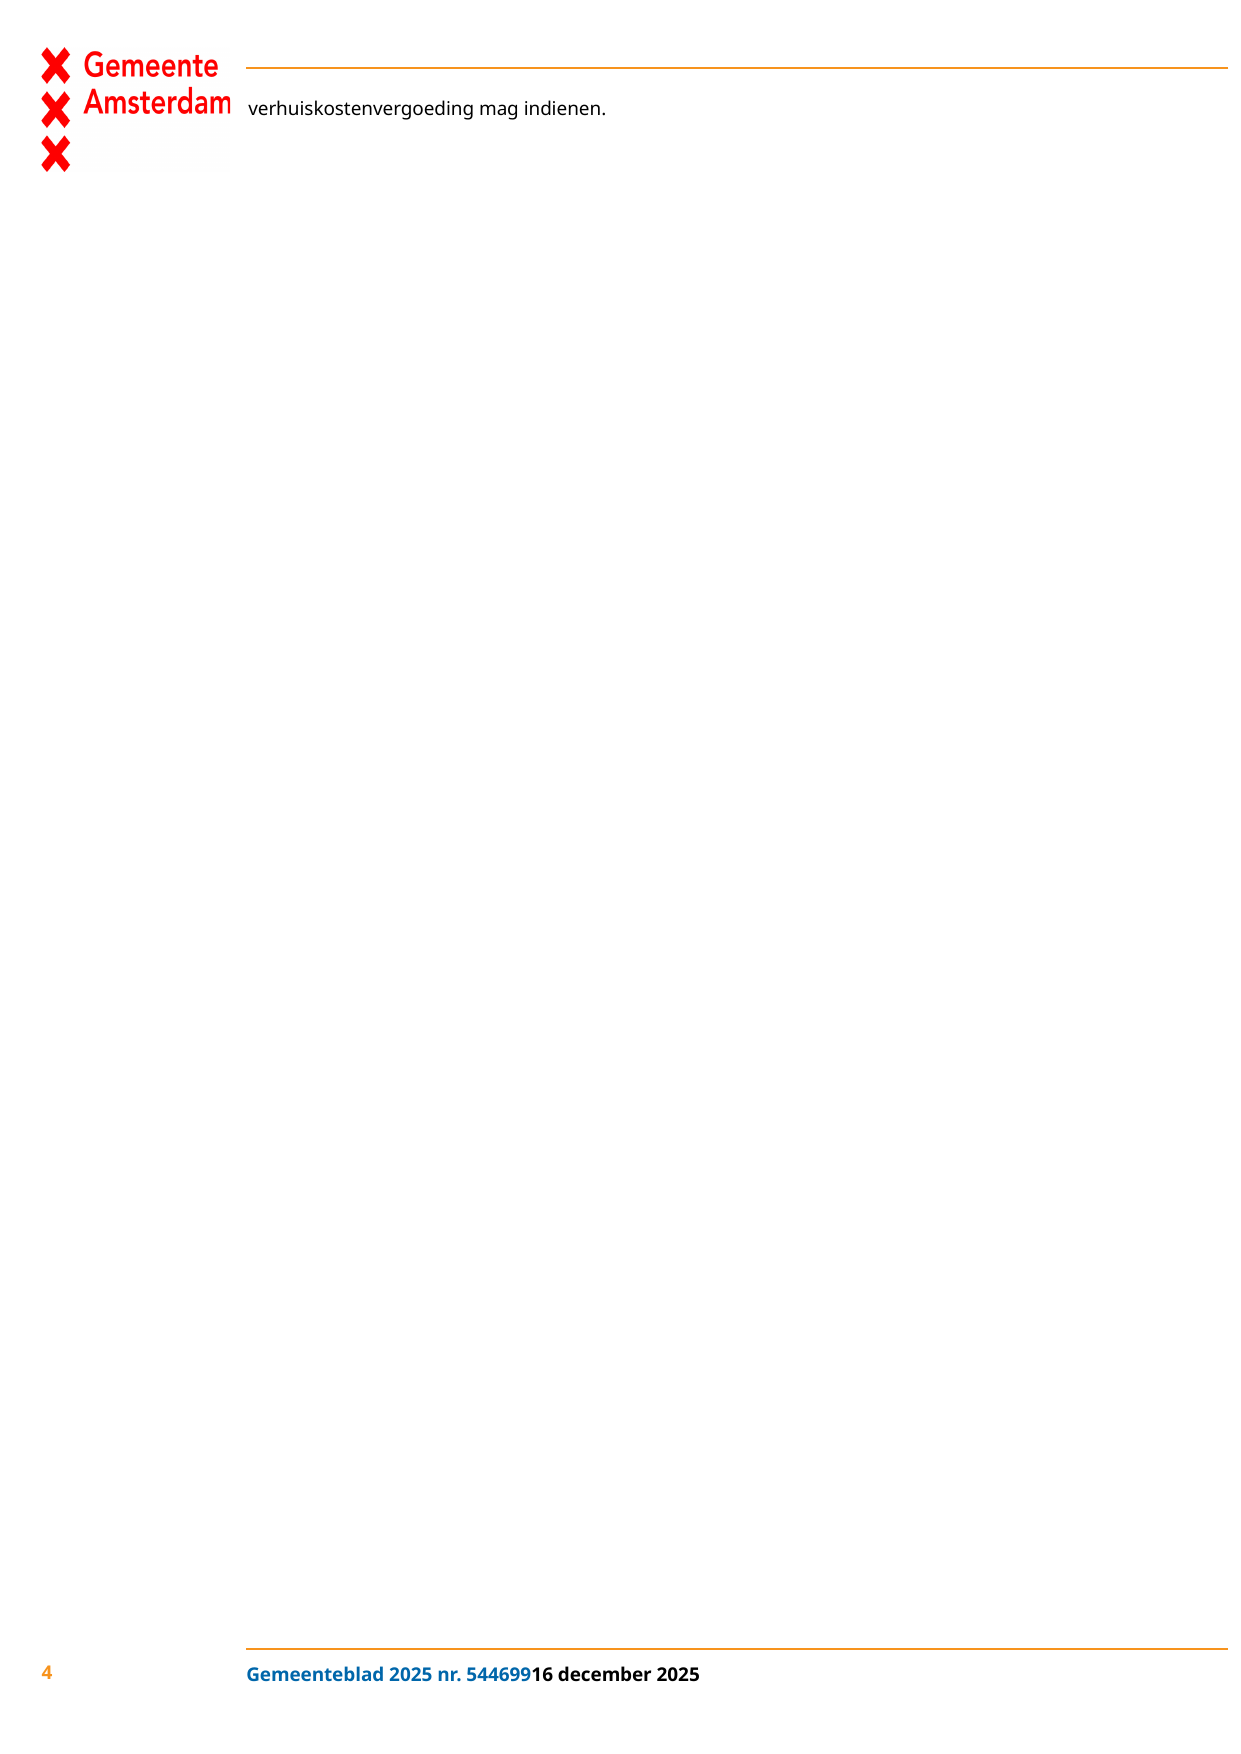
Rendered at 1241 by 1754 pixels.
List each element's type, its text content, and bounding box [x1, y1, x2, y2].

picture [41, 47, 231, 172]
text verhuiskostenvergoeding mag indienen. [248, 95, 1152, 121]
